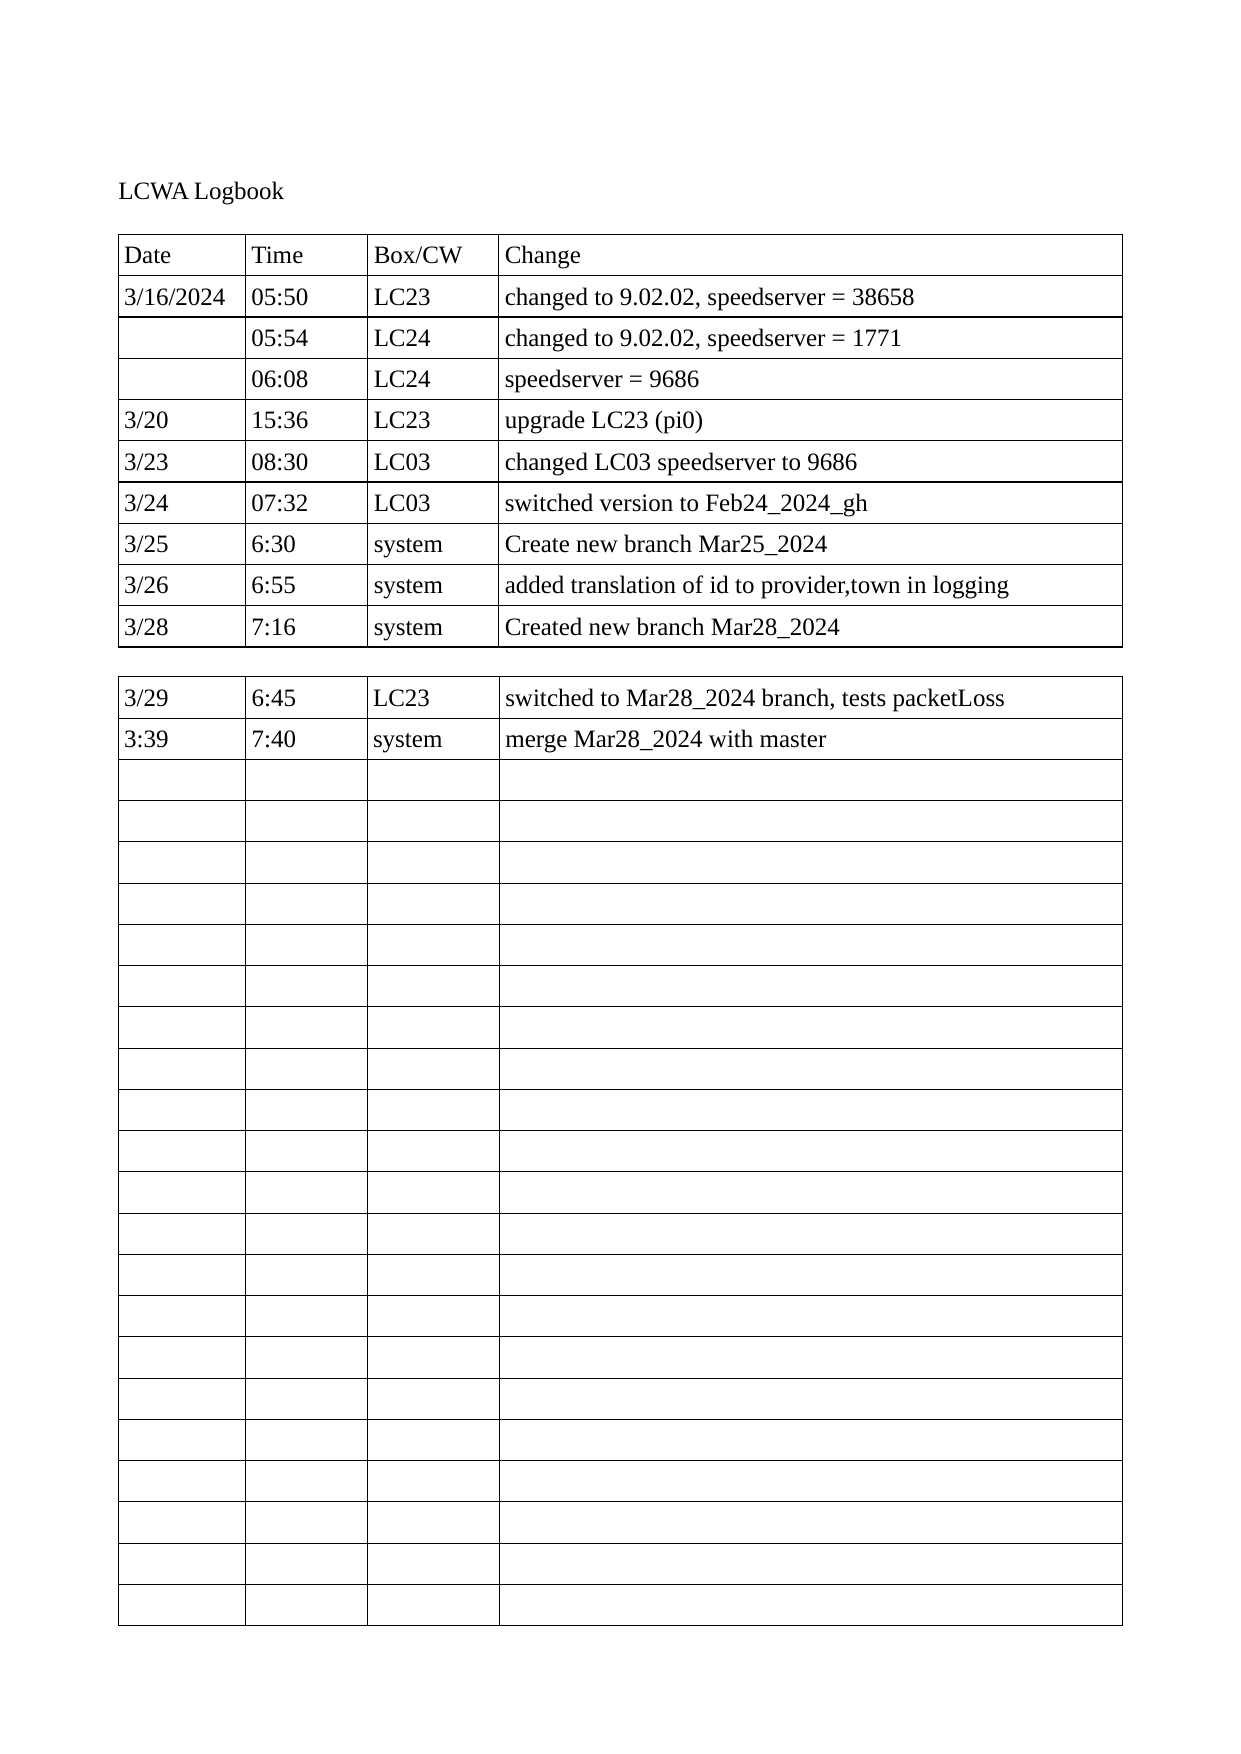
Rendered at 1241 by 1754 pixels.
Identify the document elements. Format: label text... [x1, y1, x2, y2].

table_cell 3/26 [119, 565, 245, 605]
table_cell [368, 1090, 499, 1130]
table_cell [368, 1049, 499, 1089]
table_cell [500, 1461, 1122, 1501]
table_header LC23 [368, 677, 499, 717]
table_cell 3/25 [119, 524, 245, 564]
table_cell 15:36 [246, 400, 367, 440]
table_cell [368, 1544, 499, 1584]
table_cell [500, 1172, 1122, 1212]
table_cell [368, 966, 499, 1006]
table_cell [500, 842, 1122, 882]
table_cell 07:32 [246, 483, 367, 523]
table_cell [246, 1131, 367, 1171]
table_cell [500, 1502, 1122, 1542]
table_cell [500, 1296, 1122, 1336]
text LCWA Logbook [118, 176, 1122, 205]
table_cell system [368, 606, 498, 646]
table_cell [119, 1296, 245, 1336]
table_cell LC03 [368, 441, 498, 481]
table_cell [500, 884, 1122, 924]
table_cell [500, 1214, 1122, 1254]
table_cell [246, 925, 367, 965]
table_cell [368, 842, 499, 882]
table_cell 05:50 [246, 276, 367, 316]
table_header Time [246, 235, 367, 275]
table_header switched to Mar28_2024 branch, tests packetLoss [500, 677, 1122, 717]
table_header Date [119, 235, 245, 275]
table_cell [368, 1172, 499, 1212]
table_cell [246, 1090, 367, 1130]
table_cell system [368, 565, 498, 605]
table_cell [119, 1337, 245, 1377]
table_cell 6:55 [246, 565, 367, 605]
table_cell [119, 1461, 245, 1501]
table_cell [368, 1131, 499, 1171]
table_cell [368, 1007, 499, 1047]
table_cell 08:30 [246, 441, 367, 481]
table_cell [246, 1585, 367, 1625]
table_cell [500, 1544, 1122, 1584]
table_cell [246, 1420, 367, 1460]
table_cell [246, 884, 367, 924]
table_cell [119, 1007, 245, 1047]
table_cell [368, 1214, 499, 1254]
table_cell [500, 801, 1122, 841]
table_cell [246, 1255, 367, 1295]
table_cell [119, 359, 245, 399]
table_cell [119, 1544, 245, 1584]
table_cell changed to 9.02.02, speedserver = 1771 [499, 318, 1122, 358]
table_cell [500, 925, 1122, 965]
table_cell [246, 966, 367, 1006]
table_cell [119, 1379, 245, 1419]
table_cell system [368, 524, 498, 564]
table_cell [368, 760, 499, 800]
table_cell [500, 1585, 1122, 1625]
table_cell [119, 1585, 245, 1625]
table_cell [368, 1461, 499, 1501]
table_cell 06:08 [246, 359, 367, 399]
table_cell 7:40 [246, 719, 367, 759]
table_cell speedserver = 9686 [499, 359, 1122, 399]
table_cell [246, 842, 367, 882]
table_cell LC24 [368, 359, 498, 399]
table_cell 3:39 [119, 719, 245, 759]
table_cell [500, 1131, 1122, 1171]
table_cell [246, 801, 367, 841]
table_cell [368, 1502, 499, 1542]
table_cell [119, 760, 245, 800]
table_cell system [368, 719, 499, 759]
table_cell LC24 [368, 318, 498, 358]
table_cell [368, 1379, 499, 1419]
table_cell [368, 1255, 499, 1295]
table_cell [119, 1172, 245, 1212]
table_cell [119, 966, 245, 1006]
table_cell [119, 1214, 245, 1254]
table_cell [246, 1296, 367, 1336]
table_cell [246, 760, 367, 800]
table_cell [119, 1049, 245, 1089]
table_cell [368, 1585, 499, 1625]
table_cell [119, 884, 245, 924]
table_cell [368, 1420, 499, 1460]
table_cell [368, 884, 499, 924]
table_cell LC23 [368, 276, 498, 316]
table_cell [246, 1379, 367, 1419]
table_cell LC03 [368, 483, 498, 523]
table_cell [368, 1337, 499, 1377]
table_header Change [499, 235, 1122, 275]
table_cell [246, 1049, 367, 1089]
table_cell [246, 1214, 367, 1254]
table_cell [119, 925, 245, 965]
table_cell [246, 1007, 367, 1047]
table_header Box/CW [368, 235, 498, 275]
table_cell 3/20 [119, 400, 245, 440]
table_cell [246, 1172, 367, 1212]
table_cell [368, 801, 499, 841]
table_cell [119, 1255, 245, 1295]
table_cell [500, 1255, 1122, 1295]
table_cell Created new branch Mar28_2024 [499, 606, 1122, 646]
table_cell [500, 1420, 1122, 1460]
table_cell [119, 1131, 245, 1171]
table_cell 05:54 [246, 318, 367, 358]
table_cell 7:16 [246, 606, 367, 646]
table_cell LC23 [368, 400, 498, 440]
table_header 6:45 [246, 677, 367, 717]
table_cell [119, 318, 245, 358]
table_cell [119, 801, 245, 841]
table_cell [368, 1296, 499, 1336]
table_cell [246, 1502, 367, 1542]
table_cell [500, 1090, 1122, 1130]
table_cell added translation of id to provider,town in logging [499, 565, 1122, 605]
table_cell [119, 842, 245, 882]
table_cell [246, 1461, 367, 1501]
table_cell 6:30 [246, 524, 367, 564]
table_cell [119, 1090, 245, 1130]
table_cell [119, 1420, 245, 1460]
table_cell [500, 760, 1122, 800]
table_cell [368, 925, 499, 965]
table_cell Create new branch Mar25_2024 [499, 524, 1122, 564]
table_cell [119, 1502, 245, 1542]
table_cell 3/24 [119, 483, 245, 523]
table_cell 3/16/2024 [119, 276, 245, 316]
table_cell 3/28 [119, 606, 245, 646]
table_cell switched version to Feb24_2024_gh [499, 483, 1122, 523]
table_cell [500, 1379, 1122, 1419]
table_cell [500, 1049, 1122, 1089]
table_cell merge Mar28_2024 with master [500, 719, 1122, 759]
table_cell changed to 9.02.02, speedserver = 38658 [499, 276, 1122, 316]
table_cell [500, 1337, 1122, 1377]
table_cell [500, 966, 1122, 1006]
table_cell [246, 1544, 367, 1584]
table_cell [500, 1007, 1122, 1047]
table_cell 3/23 [119, 441, 245, 481]
table_cell changed LC03 speedserver to 9686 [499, 441, 1122, 481]
table_cell [246, 1337, 367, 1377]
table_header 3/29 [119, 677, 245, 717]
table_cell upgrade LC23 (pi0) [499, 400, 1122, 440]
